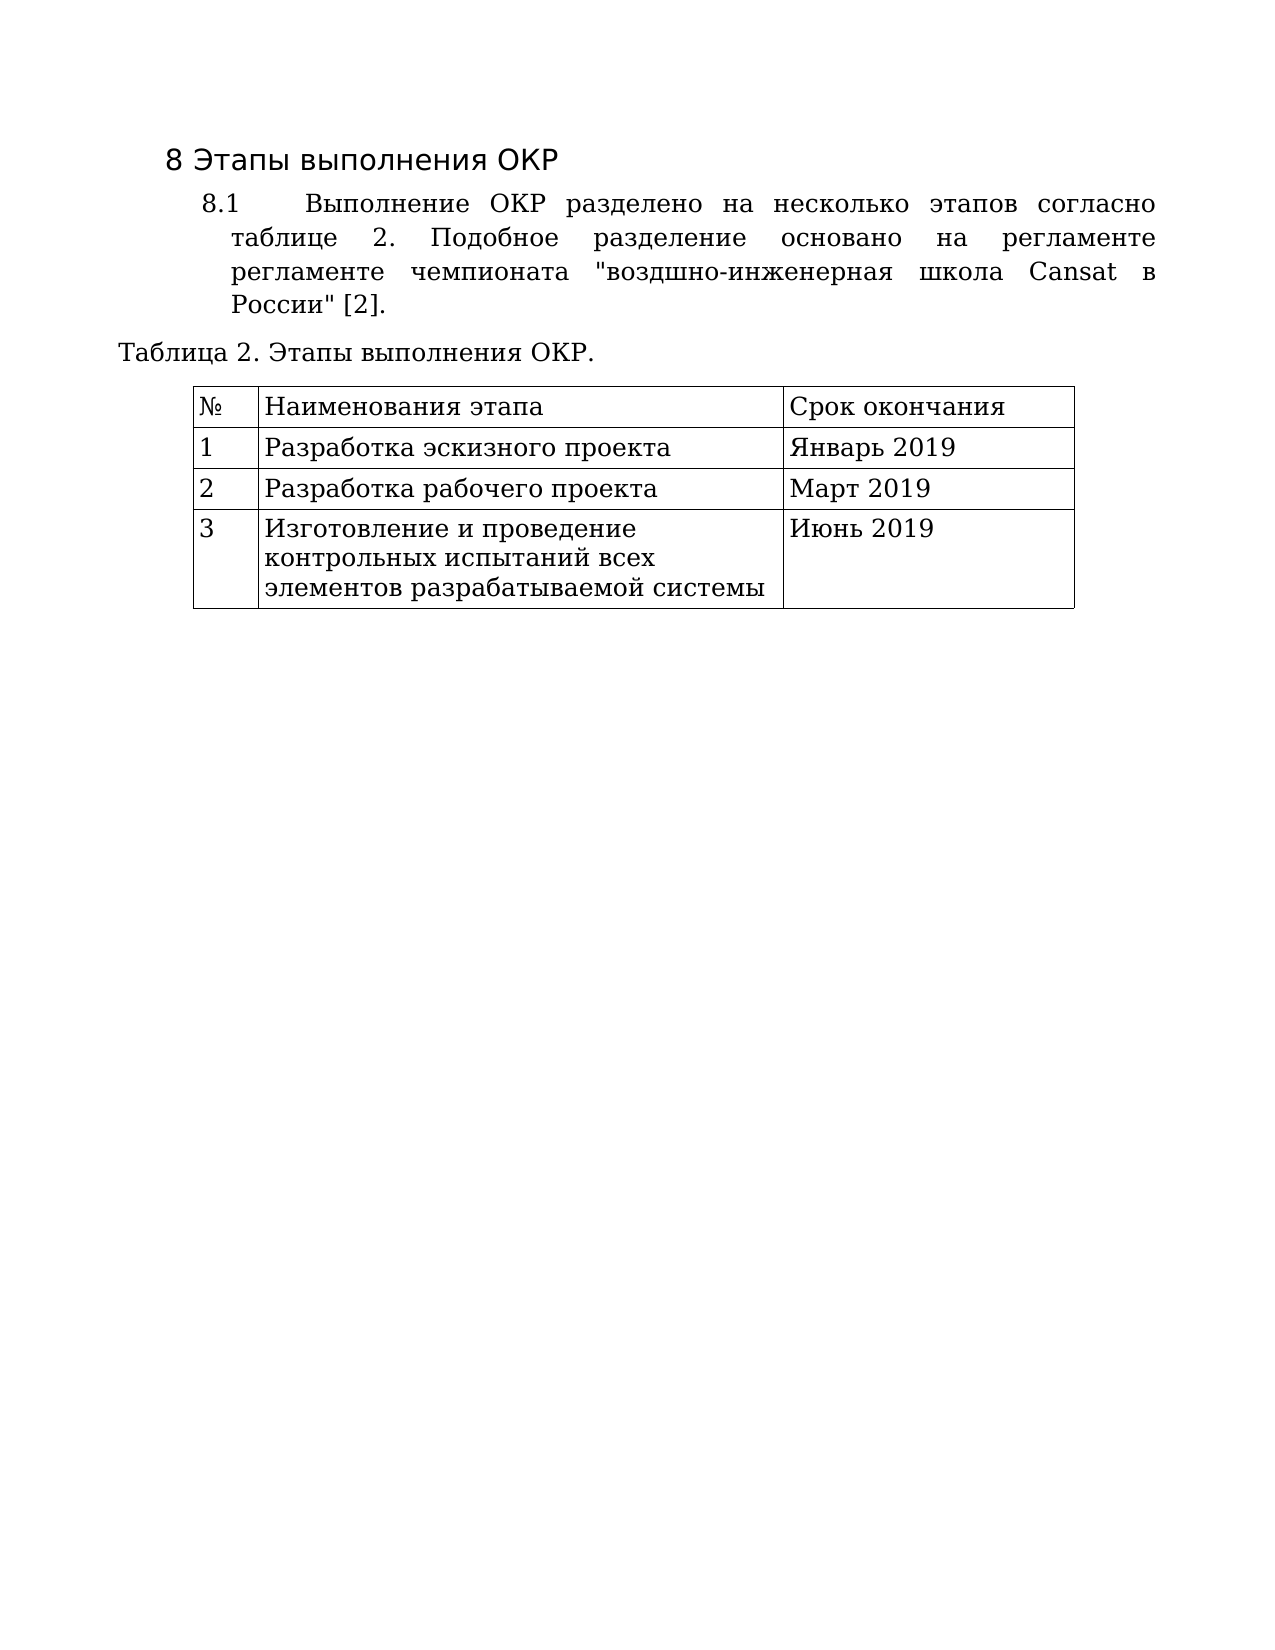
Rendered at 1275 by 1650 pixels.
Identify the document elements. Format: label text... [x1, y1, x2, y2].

table_cell 2 [194, 469, 258, 509]
table_cell 3 [194, 510, 258, 608]
list Выполнение ОКР разделено на несколько этапов согласно таблице 2. Подобное разделение основано на регламенте регламенте чемпионата "воздшно-инженерная школа Cansat в России" [2]. [193, 189, 1157, 319]
subtitle Этапы выполнения ОКР [156, 143, 1157, 177]
table_cell Разработка эскизного проекта [259, 428, 783, 468]
table_header Срок окончания [784, 387, 1074, 427]
table_cell Изготовление и проведение контрольных испытаний всех элементов разрабатываемой системы [259, 510, 783, 608]
table_header № [194, 387, 258, 427]
table_cell Июнь 2019 [784, 510, 1074, 608]
table_cell Разработка рабочего проекта [259, 469, 783, 509]
table_cell Март 2019 [784, 469, 1074, 509]
table_header Наименования этапа [259, 387, 783, 427]
text Таблица 2. Этапы выполнения ОКР. [118, 338, 1157, 367]
table_cell 1 [194, 428, 258, 468]
table_cell Январь 2019 [784, 428, 1074, 468]
